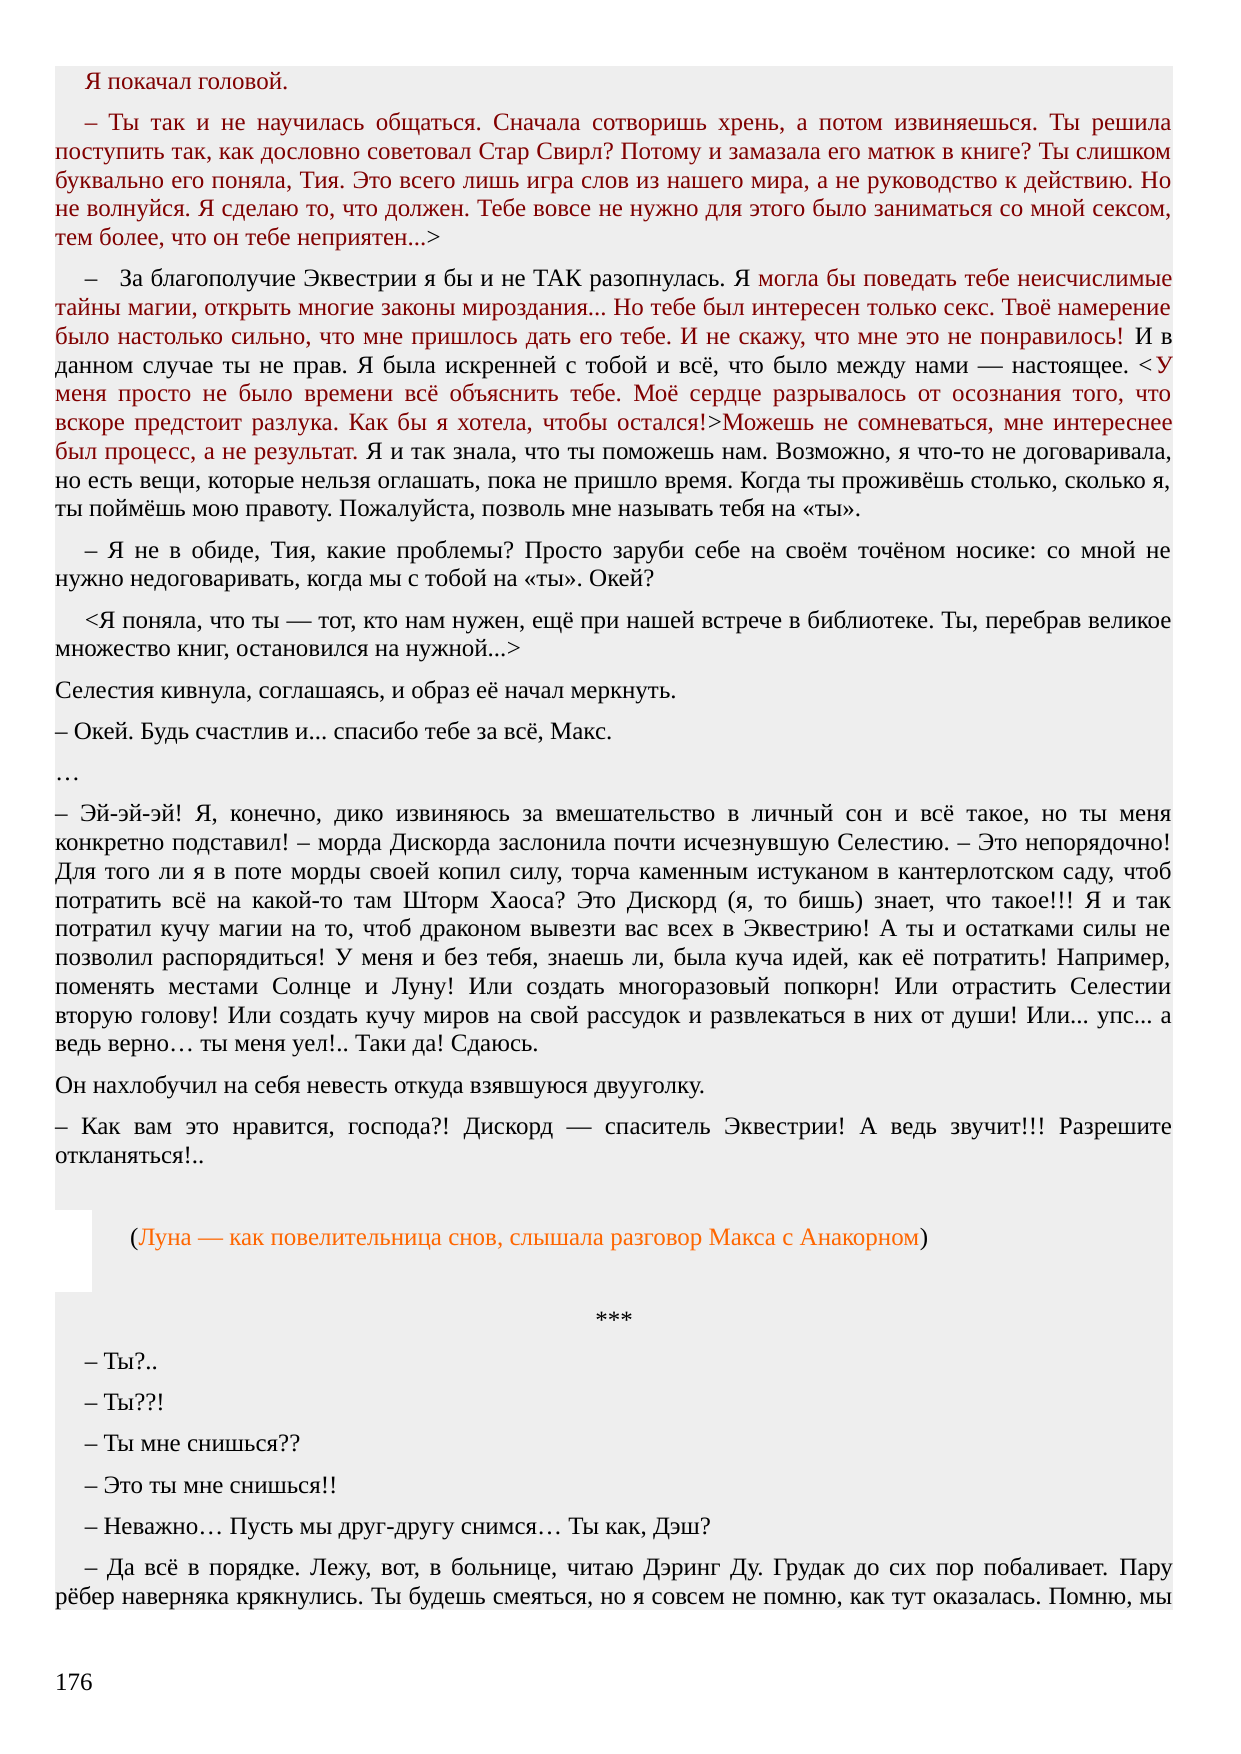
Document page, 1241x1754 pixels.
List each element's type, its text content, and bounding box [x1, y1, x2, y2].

text – Ты?.. [55, 1346, 1173, 1375]
list (Луна — как повелительница снов, слышала разговор Макса с Анакорном) [92, 1222, 1173, 1251]
text Селестия кивнула, соглашаясь, и образ её начал меркнуть. [55, 675, 1173, 703]
text – Окей. Будь счастлив и... спасибо тебе за всё, Макс. [55, 716, 1173, 745]
text Я покачал головой. [55, 66, 1173, 95]
text – Ты??! [55, 1387, 1173, 1416]
text <Я поняла, что ты — тот, кто нам нужен, ещё при нашей встрече в библиотеке. Ты, перебрав великое множество книг, остановился на нужной...> [55, 605, 1173, 662]
text – Ты мне снишься?? [55, 1428, 1173, 1457]
text – За благополучие Эквестрии я бы и не ТАК разопнулась. Я могла бы поведать тебе неисчислимые тайны магии, открыть многие законы мироздания... Но тебе был интересен только секс. Твоё намерение было настолько сильно, что мне пришлось дать его тебе. И не скажу, что мне это не понравилось! И в данном случае ты не прав. Я была искренней с тобой и всё, что было между нами — настоящее. <У меня просто не было времени всё объяснить тебе. Моё сердце разрывалось от осознания того, что вскоре предстоит разлука. Как бы я хотела, чтобы остался!>Можешь не сомневаться, мне интереснее был процесс, а не результат. Я и так знала, что ты поможешь нам. Возможно, я что-то не договаривала, но есть вещи, которые нельзя оглашать, пока не пришло время. Когда ты проживёшь столько, сколько я, ты поймёшь мою правоту. Пожалуйста, позволь мне называть тебя на «ты». [55, 263, 1173, 522]
text – Неважно… Пусть мы друг-другу снимся… Ты как, Дэш? [55, 1511, 1173, 1540]
text – Я не в обиде, Тия, какие проблемы? Просто заруби себе на своём точёном носике: со мной не нужно недоговаривать, когда мы с тобой на «ты». Окей? [55, 535, 1173, 592]
text – Эй-эй-эй! Я, конечно, дико извиняюсь за вмешательство в личный сон и всё такое, но ты меня конкретно подставил! – морда Дискорда заслонила почти исчезнувшую Селестию. – Это непорядочно! Для того ли я в поте морды своей копил силу, торча каменным истуканом в кантерлотском саду, чтоб потратить всё на какой-то там Шторм Хаоса? Это Дискорд (я, то бишь) знает, что такое!!! Я и так потратил кучу магии на то, чтоб драконом вывезти вас всех в Эквестрию! А ты и остатками силы не позволил распорядиться! У меня и без тебя, знаешь ли, была куча идей, как её потратить! Например, поменять местами Солнце и Луну! Или создать многоразовый попкорн! Или отрастить Селестии вторую голову! Или создать кучу миров на свой рассудок и развлекаться в них от души! Или... упс... а ведь верно… ты меня уел!.. Таки да! Сдаюсь. [55, 798, 1173, 1057]
text – Как вам это нравится, господа?! Дискорд — спаситель Эквестрии! А ведь звучит!!! Разрешите откланяться!.. [55, 1111, 1173, 1168]
text *** [55, 1305, 1173, 1333]
text Он нахлобучил на себя невесть откуда взявшуюся двууголку. [55, 1070, 1173, 1098]
text … [55, 757, 1173, 786]
text – Ты так и не научилась общаться. Сначала сотворишь хрень, а потом извиняешься. Ты решила поступить так, как дословно советовал Стар Свирл? Потому и замазала его матюк в книге? Ты слишком буквально его поняла, Тия. Это всего лишь игра слов из нашего мира, а не руководство к действию. Но не волнуйся. Я сделаю то, что должен. Тебе вовсе не нужно для этого было заниматься со мной сексом, тем более, что он тебе неприятен...> [55, 107, 1173, 251]
text – Да всё в порядке. Лежу, вот, в больнице, читаю Дэринг Ду. Грудак до сих пор побаливает. Пару рёбер наверняка крякнулись. Ты будешь смеяться, но я совсем не помню, как тут оказалась. Помню, мы [55, 1552, 1173, 1610]
text – Это ты мне снишься!! [55, 1470, 1173, 1498]
